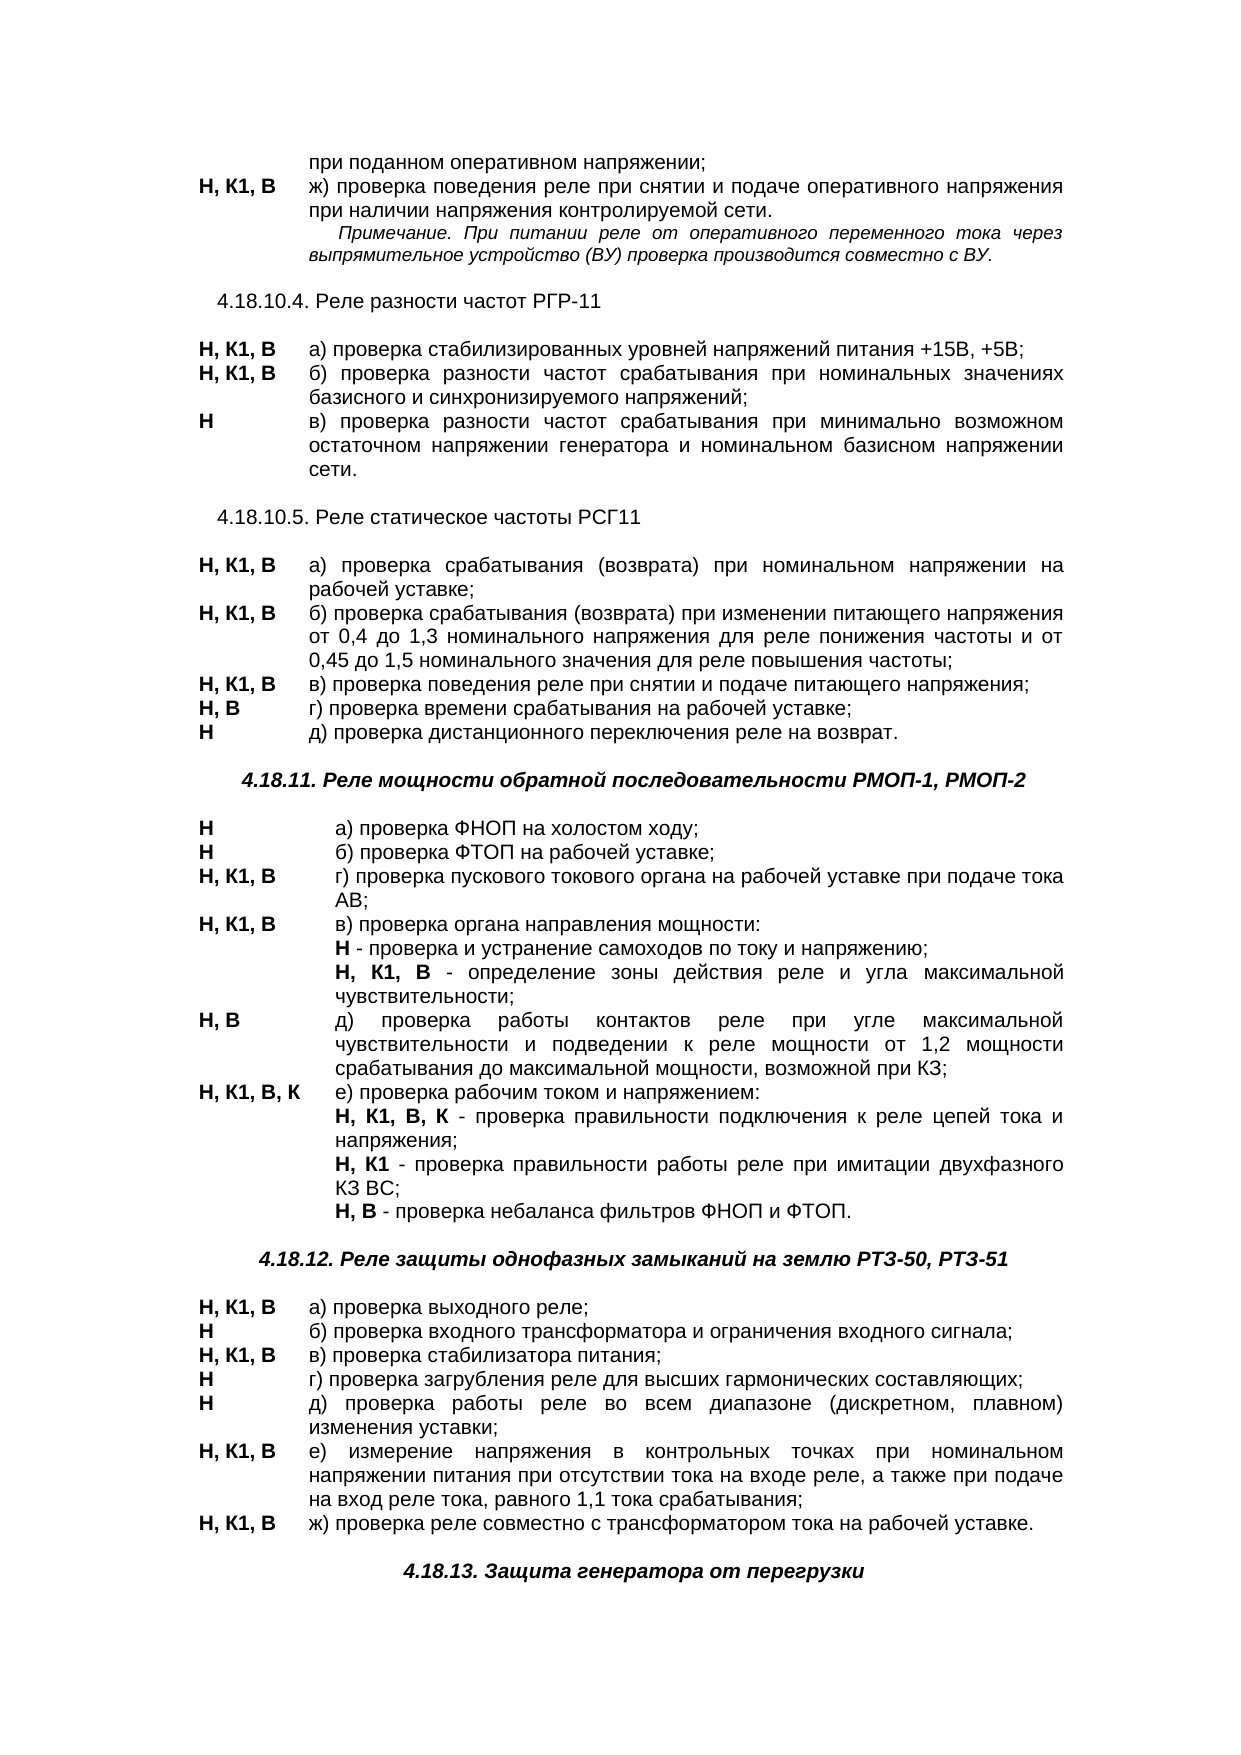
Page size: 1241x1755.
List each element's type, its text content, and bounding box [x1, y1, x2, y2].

table_cell г) проверка загрубления реле для высших гармонических составляющих; [297, 1367, 1076, 1391]
table_cell Н, К1, В [187, 864, 324, 912]
table_header а) проверка срабатывания (возврата) при номинальном напряжении на рабочей уставке; [297, 553, 1076, 600]
table_cell Н, К1, В, К [187, 1080, 324, 1223]
table_cell при поданном оперативном напряжении; [297, 150, 1076, 174]
text 4.18.10.5. Реле статическое частоты РСГ11 [187, 504, 1053, 528]
table_cell Н, К1, В [187, 1511, 297, 1535]
text 4.18.11. Реле мощности обратной последовательности РМОП-1, РМОП-2 [187, 768, 1053, 792]
table_header а) проверка стабилизированных уровней напряжений питания +15В, +5В; [297, 337, 1076, 361]
table_cell Н, К1, В [187, 672, 297, 696]
table_cell Н [187, 1319, 297, 1343]
table_cell е) измерение напряжения в контрольных точках при номинальном напряжении питания при отсутствии тока на входе реле, а также при подаче на вход реле тока, равного 1,1 тока срабатывания; [297, 1439, 1076, 1511]
table_cell г) проверка времени срабатывания на рабочей уставке; [297, 696, 1076, 720]
text 4.18.12. Реле защиты однофазных замыканий на землю РТЗ-50, РТЗ-51 [187, 1247, 1053, 1271]
table_header а) проверка выходного реле; [297, 1295, 1076, 1319]
table_cell Н, В [187, 696, 297, 720]
table_cell б) проверка срабатывания (возврата) при изменении питающего напряжения от 0,4 до 1,3 номинального напряжения для реле понижения частоты и от 0,45 до 1,5 номинального значения для реле повышения частоты; [297, 600, 1076, 672]
table_header Н, К1, В [187, 553, 297, 600]
table_cell [187, 150, 297, 174]
table_cell Н, К1, В [187, 600, 297, 672]
table_cell ж) проверка реле совместно с трансформатором тока на рабочей уставке. [297, 1511, 1076, 1535]
table_cell г) проверка пускового токового органа на рабочей уставке при подаче тока АВ; [324, 864, 1076, 912]
table_cell Н [187, 720, 297, 744]
table_header Н, К1, В [187, 1295, 297, 1319]
table_cell Н, В [187, 1008, 324, 1079]
table_cell Н, К1, В [187, 1439, 297, 1511]
table_cell д) проверка работы контактов реле при угле максимальной чувствительности и подведении к реле мощности от 1,2 мощности срабатывания до максимальной мощности, возможной при КЗ; [324, 1008, 1076, 1079]
table_cell б) проверка разности частот срабатывания при номинальных значениях базисного и синхронизируемого напряжений; [297, 361, 1076, 409]
table_cell д) проверка дистанционного переключения реле на возврат. [297, 720, 1076, 744]
table_cell б) проверка входного трансформатора и ограничения входного сигнала; [297, 1319, 1076, 1343]
text 4.18.10.4. Реле разности частот РГР-11 [187, 289, 1053, 313]
table_cell Н [187, 840, 324, 864]
table_cell Н, К1, В [187, 174, 297, 265]
table_cell е) проверка рабочим током и напряжением: Н, К1, В, К - проверка правильности подключения к реле цепей тока и напряжения; Н, К1 - проверка правильности работы реле при имитации двухфазного КЗ ВС; Н, В - проверка небаланса фильтров ФНОП и ФТОП. [324, 1080, 1076, 1223]
text 4.18.13. Защита генератора от перегрузки [187, 1559, 1053, 1583]
table_cell в) проверка разности частот срабатывания при минимально возможном остаточном напряжении генератора и номинальном базисном напряжении сети. [297, 409, 1076, 481]
table_header а) проверка ФНОП на холостом ходу; [324, 816, 1076, 840]
table_cell д) проверка работы реле во всем диапазоне (дискретном, плавном) изменения уставки; [297, 1391, 1076, 1439]
table_cell б) проверка ФТОП на рабочей уставке; [324, 840, 1076, 864]
table_header Н, К1, В [187, 337, 297, 361]
table_cell Н [187, 409, 297, 481]
table_cell ж) проверка поведения реле при снятии и подаче оперативного напряжения при наличии напряжения контролируемой сети. Примечание. При питании реле от оперативного переменного тока через выпрямительное устройство (ВУ) проверка производится совместно с ВУ. [297, 174, 1076, 265]
table_cell Н [187, 1367, 297, 1391]
table_cell Н, К1, В [187, 361, 297, 409]
table_cell Н [187, 1391, 297, 1439]
table_cell Н, К1, В [187, 1343, 297, 1367]
table_header Н [187, 816, 324, 840]
table_cell в) проверка органа направления мощности: Н - проверка и устранение самоходов по току и напряжению; Н, К1, В - определение зоны действия реле и угла максимальной чувствительности; [324, 912, 1076, 1008]
table_cell Н, К1, В [187, 912, 324, 1008]
table_cell в) проверка стабилизатора питания; [297, 1343, 1076, 1367]
table_cell в) проверка поведения реле при снятии и подаче питающего напряжения; [297, 672, 1076, 696]
